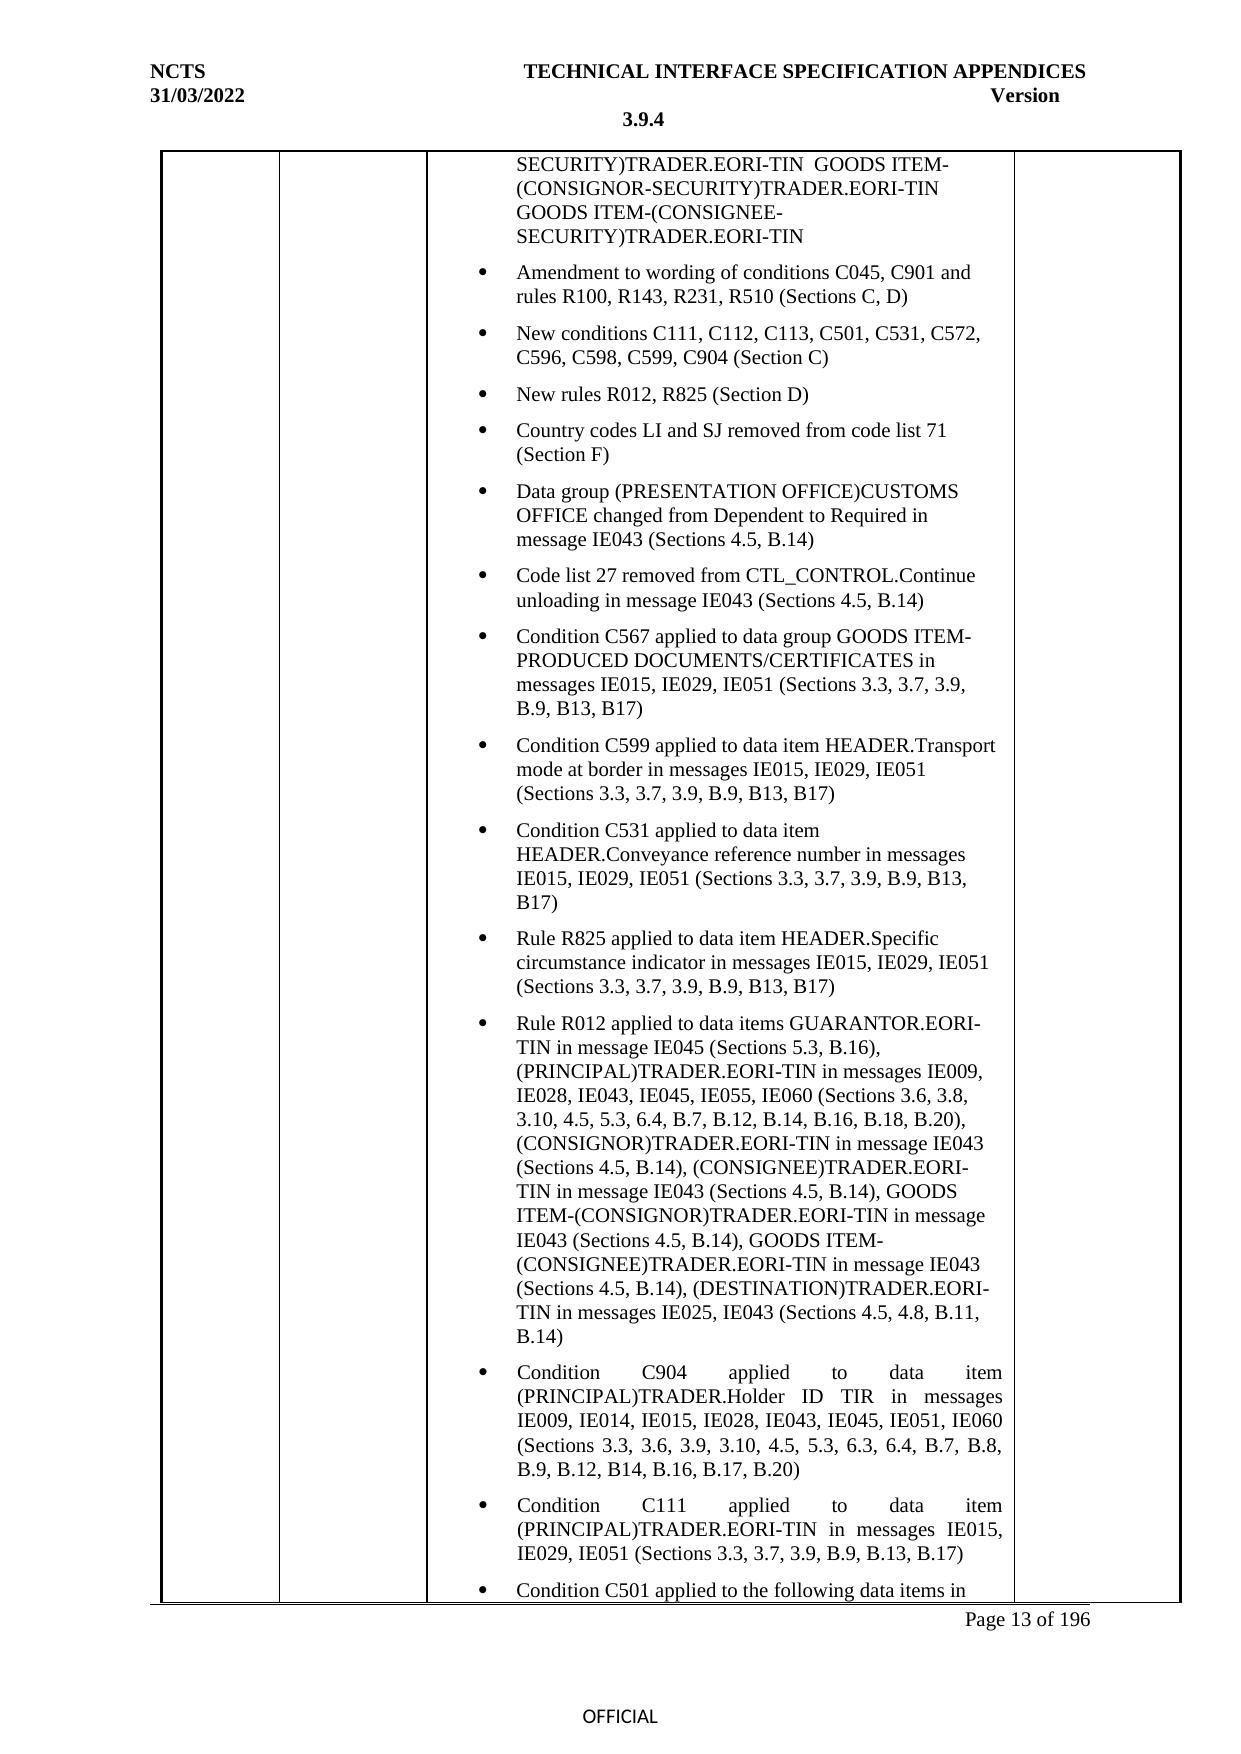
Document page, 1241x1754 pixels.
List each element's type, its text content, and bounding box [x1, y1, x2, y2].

table_cell [1015, 152, 1179, 1602]
table_cell [280, 152, 426, 1602]
table_cell SECURITY)TRADER.EORI-TIN GOODS ITEM-(CONSIGNOR-SECURITY)TRADER.EORI-TIN GOODS ITEM-(CONSIGNEE-SECURITY)TRADER.EORI-TIN Amendment to wording of conditions C045, C901 and rules R100, R143, R231, R510 (Sections C, D) New conditions C111, C112, C113, C501, C531, C572, C596, C598, C599, C904 (Section C) New rules R012, R825 (Section D) Country codes LI and SJ removed from code list 71 (Section F) Data group (PRESENTATION OFFICE)CUSTOMS OFFICE changed from Dependent to Required in message IE043 (Sections 4.5, B.14) Code list 27 removed from CTL_CONTROL.Continue unloading in message IE043 (Sections 4.5, B.14) Condition C567 applied to data group GOODS ITEM-PRODUCED DOCUMENTS/CERTIFICATES in messages IE015, IE029, IE051 (Sections 3.3, 3.7, 3.9, B.9, B13, B17) Condition C599 applied to data item HEADER.Transport mode at border in messages IE015, IE029, IE051 (Sections 3.3, 3.7, 3.9, B.9, B13, B17) Condition C531 applied to data item HEADER.Conveyance reference number in messages IE015, IE029, IE051 (Sections 3.3, 3.7, 3.9, B.9, B13, B17) Rule R825 applied to data item HEADER.Specific circumstance indicator in messages IE015, IE029, IE051 (Sections 3.3, 3.7, 3.9, B.9, B13, B17) Rule R012 applied to data items GUARANTOR.EORI-TIN in message IE045 (Sections 5.3, B.16), (PRINCIPAL)TRADER.EORI-TIN in messages IE009, IE028, IE043, IE045, IE055, IE060 (Sections 3.6, 3.8, 3.10, 4.5, 5.3, 6.4, B.7, B.12, B.14, B.16, B.18, B.20), (CONSIGNOR)TRADER.EORI-TIN in message IE043 (Sections 4.5, B.14), (CONSIGNEE)TRADER.EORI-TIN in message IE043 (Sections 4.5, B.14), GOODS ITEM-(CONSIGNOR)TRADER.EORI-TIN in message IE043 (Sections 4.5, B.14), GOODS ITEM-(CONSIGNEE)TRADER.EORI-TIN in message IE043 (Sections 4.5, B.14), (DESTINATION)TRADER.EORI-TIN in messages IE025, IE043 (Sections 4.5, 4.8, B.11, B.14) Condition C904 applied to data item (PRINCIPAL)TRADER.Holder ID TIR in messages IE009, IE014, IE015, IE028, IE043, IE045, IE051, IE060 (Sections 3.3, 3.6, 3.9, 3.10, 4.5, 5.3, 6.3, 6.4, B.7, B.8, B.9, B.12, B14, B.16, B.17, B.20) Condition C111 applied to data item (PRINCIPAL)TRADER.EORI-TIN in messages IE015, IE029, IE051 (Sections 3.3, 3.7, 3.9, B.9, B.13, B.17) Condition C501 applied to the following data items in [428, 152, 1014, 1602]
table_cell [163, 152, 279, 1602]
